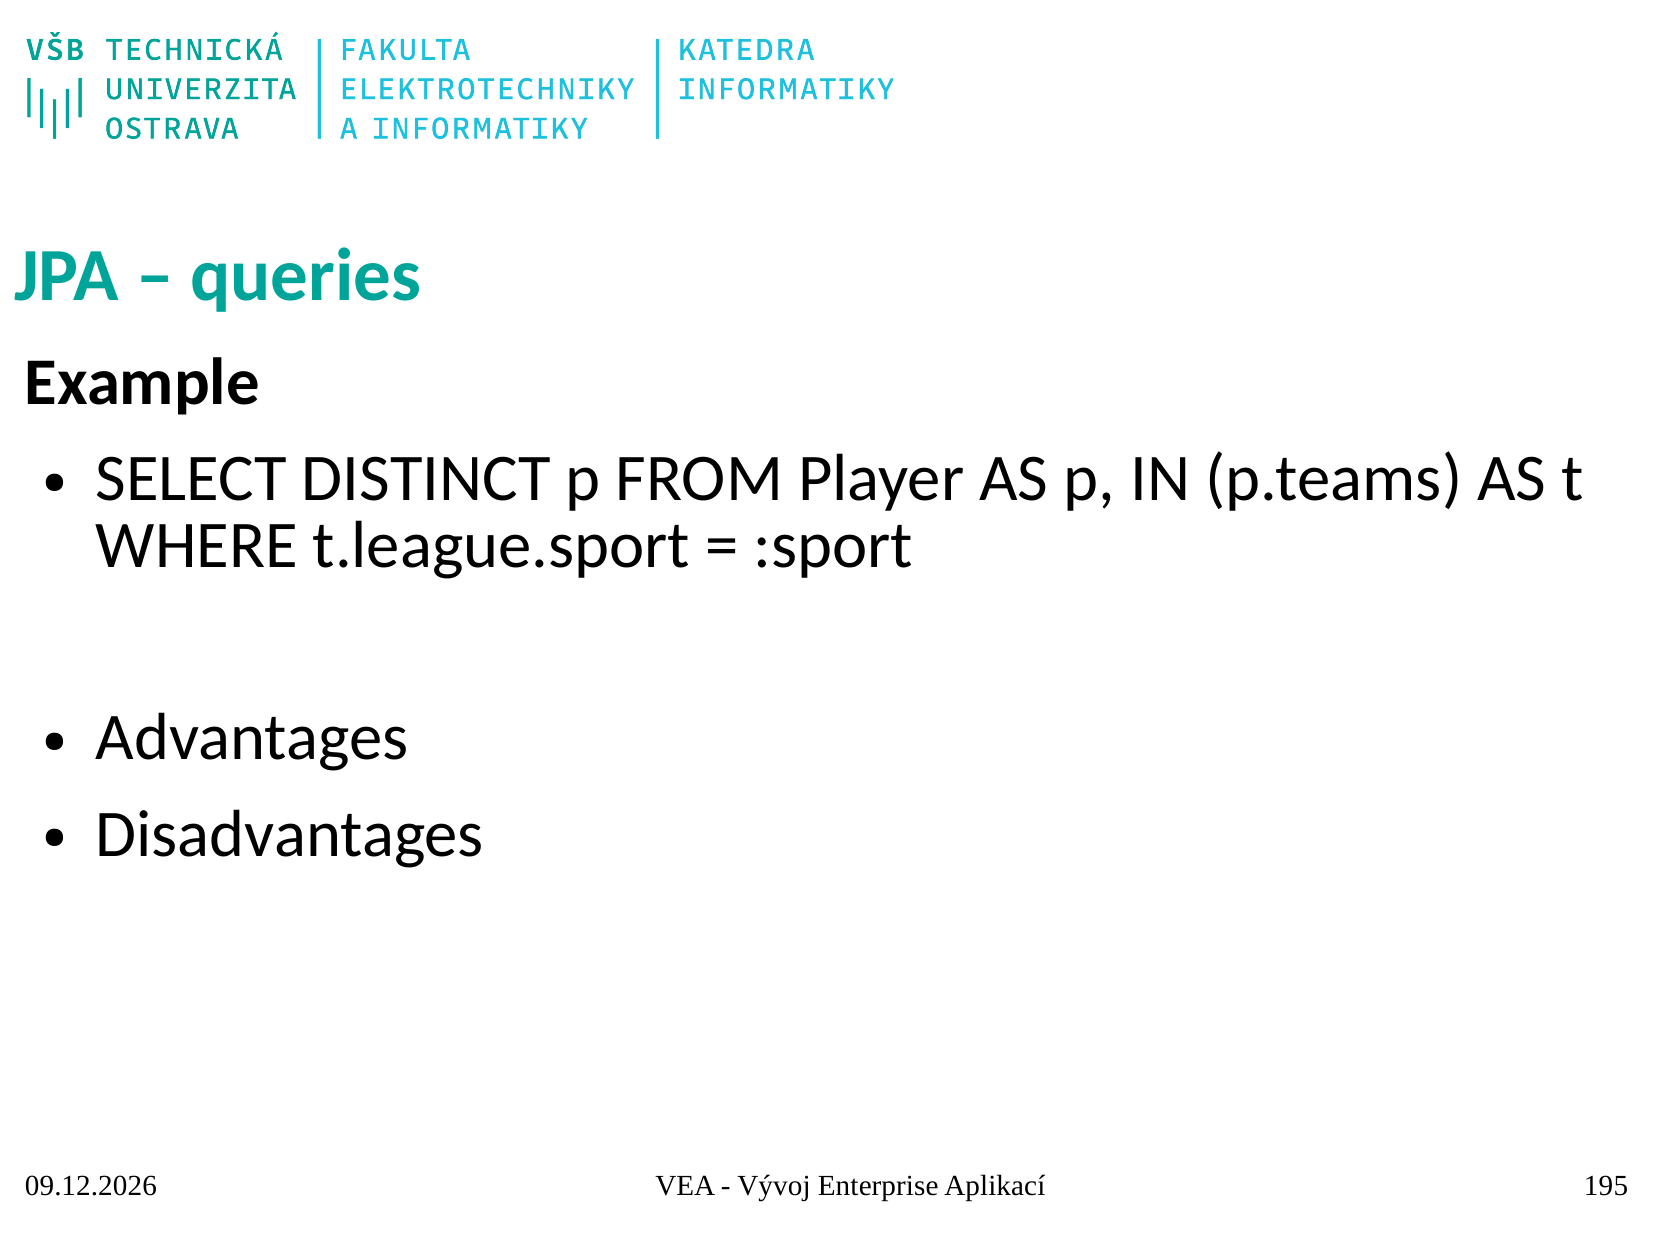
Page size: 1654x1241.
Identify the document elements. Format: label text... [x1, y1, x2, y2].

list Example SELECT DISTINCT p FROM Player AS p, IN (p.teams) AS t WHERE t.league.sport = :sport Advantages Disadvantages [24, 354, 1629, 1146]
title JPA – queries [14, 165, 1619, 319]
picture [26, 31, 894, 139]
